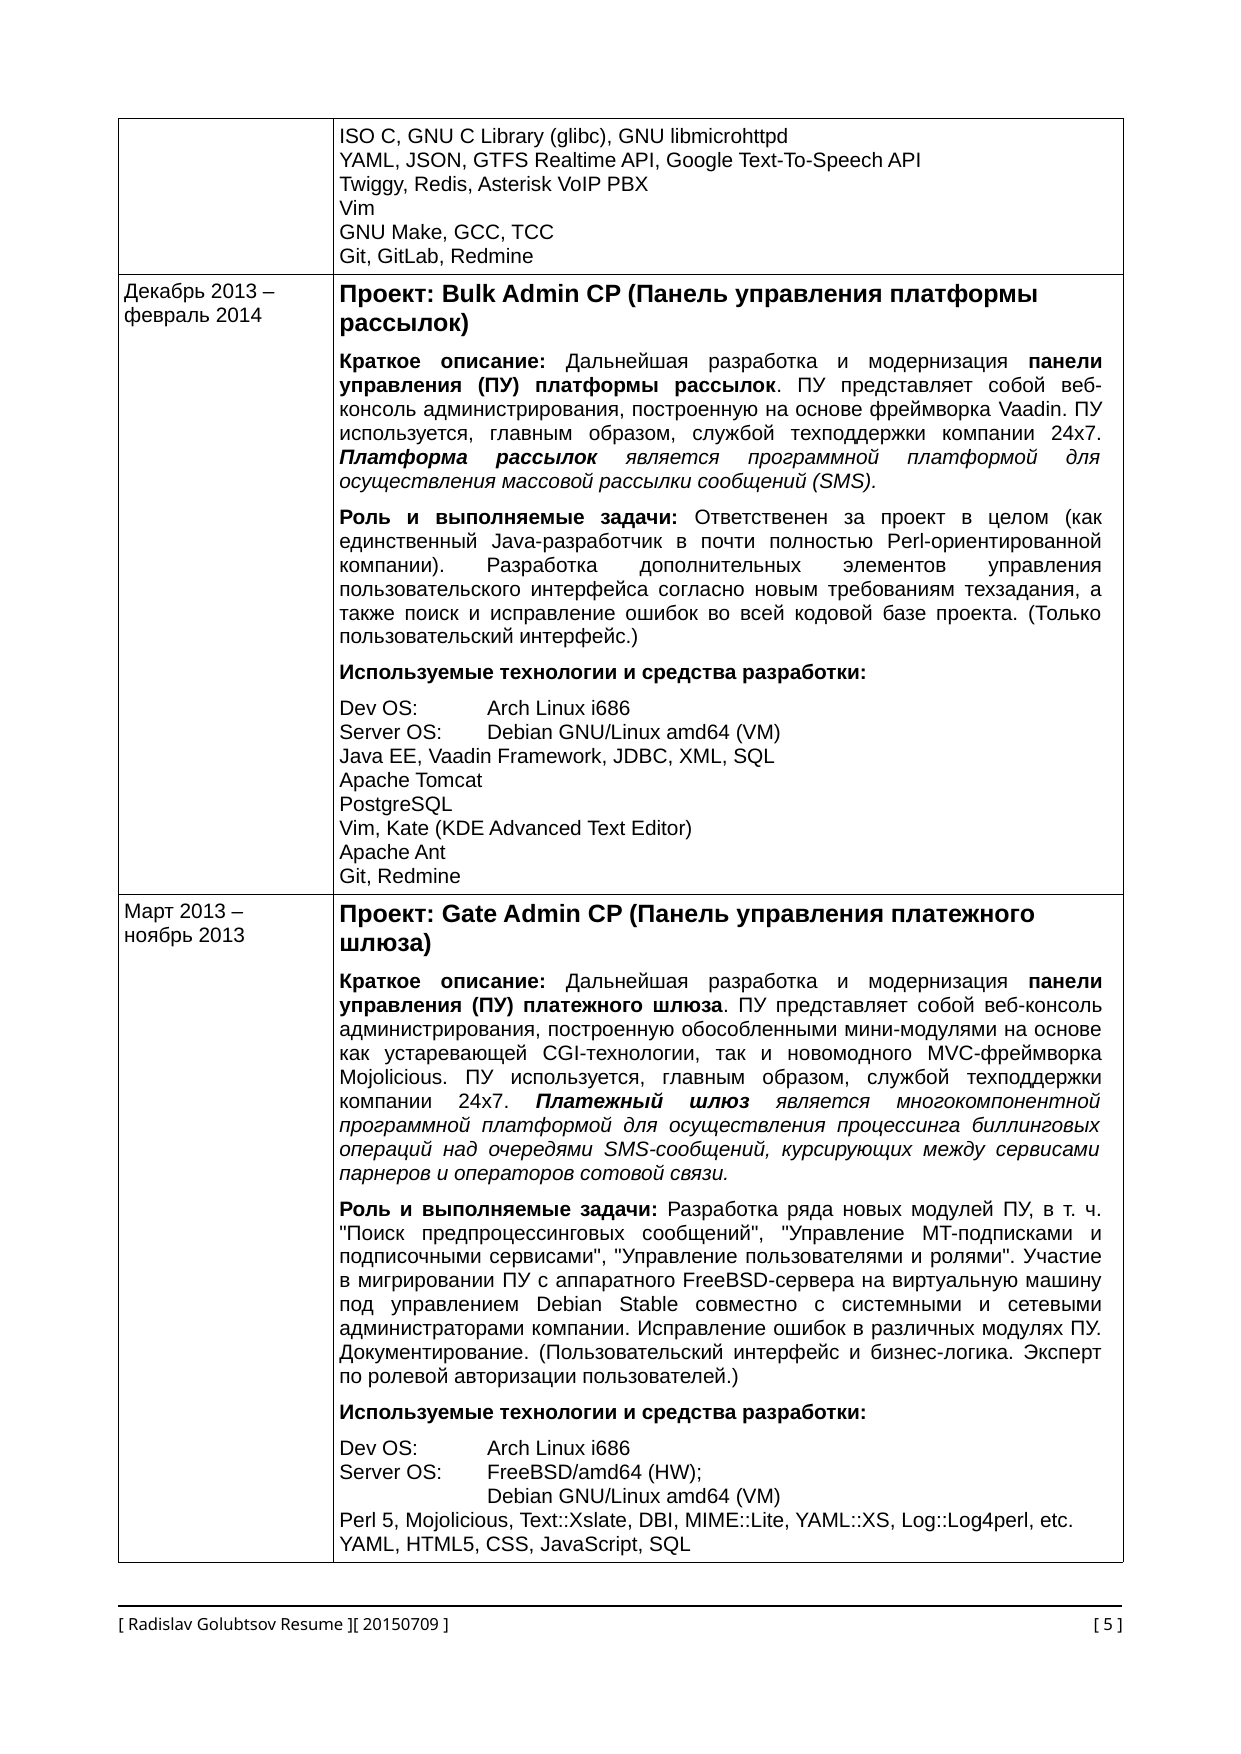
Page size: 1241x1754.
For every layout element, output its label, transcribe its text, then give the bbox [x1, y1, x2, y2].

table_cell ISO C, GNU C Library (glibc), GNU libmicrohttpd YAML, JSON, GTFS Realtime API, Google Text-To-Speech API Twiggy, Redis, Asterisk VoIP PBX Vim GNU Make, GCC, TCC Git, GitLab, Redmine [334, 119, 1123, 273]
table_cell [119, 119, 333, 273]
table_cell Проект: Gate Admin CP (Панель управления платежного шлюза) Краткое описание: Дальнейшая разработка и модернизация панели управления (ПУ) платежного шлюза. ПУ представляет собой веб-консоль администрирования, построенную обособленными мини-модулями на основе как устаревающей CGI-технологии, так и новомодного MVC-фреймворка Mojolicious. ПУ используется, главным образом, службой техподдержки компании 24x7. Платежный шлюз является многокомпонентной программной платформой для осуществления процессинга биллинговых операций над очередями SMS-сообщений, курсирующих между сервисами парнеров и операторов сотовой связи. Роль и выполняемые задачи: Разработка ряда новых модулей ПУ, в т. ч. "Поиск предпроцессинговых сообщений", "Управление MT-подписками и подписочными сервисами", "Управление пользователями и ролями". Участие в мигрировании ПУ с аппаратного FreeBSD-сервера на виртуальную машину под управлением Debian Stable совместно с системными и сетевыми администраторами компании. Исправление ошибок в различных модулях ПУ. Документирование. (Пользовательский интерфейс и бизнес-логика. Эксперт по ролевой авторизации пользователей.) Используемые технологии и средства разработки: Dev OS: Arch Linux i686 Server OS: FreeBSD/amd64 (HW); Debian GNU/Linux amd64 (VM) Perl 5, Mojolicious, Text::Xslate, DBI, MIME::Lite, YAML::XS, Log::Log4perl, etc. YAML, HTML5, CSS, JavaScript, SQL [334, 895, 1123, 1562]
table_cell Проект: Bulk Admin CP (Панель управления платформы рассылок) Краткое описание: Дальнейшая разработка и модернизация панели управления (ПУ) платформы рассылок. ПУ представляет собой веб-консоль администрирования, построенную на основе фреймворка Vaadin. ПУ используется, главным образом, службой техподдержки компании 24x7. Платформа рассылок является программной платформой для осуществления массовой рассылки сообщений (SMS). Роль и выполняемые задачи: Ответственен за проект в целом (как единственный Java-разработчик в почти полностью Perl-ориентированной компании). Разработка дополнительных элементов управления пользовательского интерфейса согласно новым требованиям техзадания, а также поиск и исправление ошибок во всей кодовой базе проекта. (Только пользовательский интерфейс.) Используемые технологии и средства разработки: Dev OS: Arch Linux i686 Server OS: Debian GNU/Linux amd64 (VM) Java EE, Vaadin Framework, JDBC, XML, SQL Apache Tomcat PostgreSQL Vim, Kate (KDE Advanced Text Editor) Apache Ant Git, Redmine [334, 275, 1123, 893]
table_cell Декабрь 2013 – февраль 2014 [119, 275, 333, 893]
table_cell Март 2013 – ноябрь 2013 [119, 895, 333, 1562]
